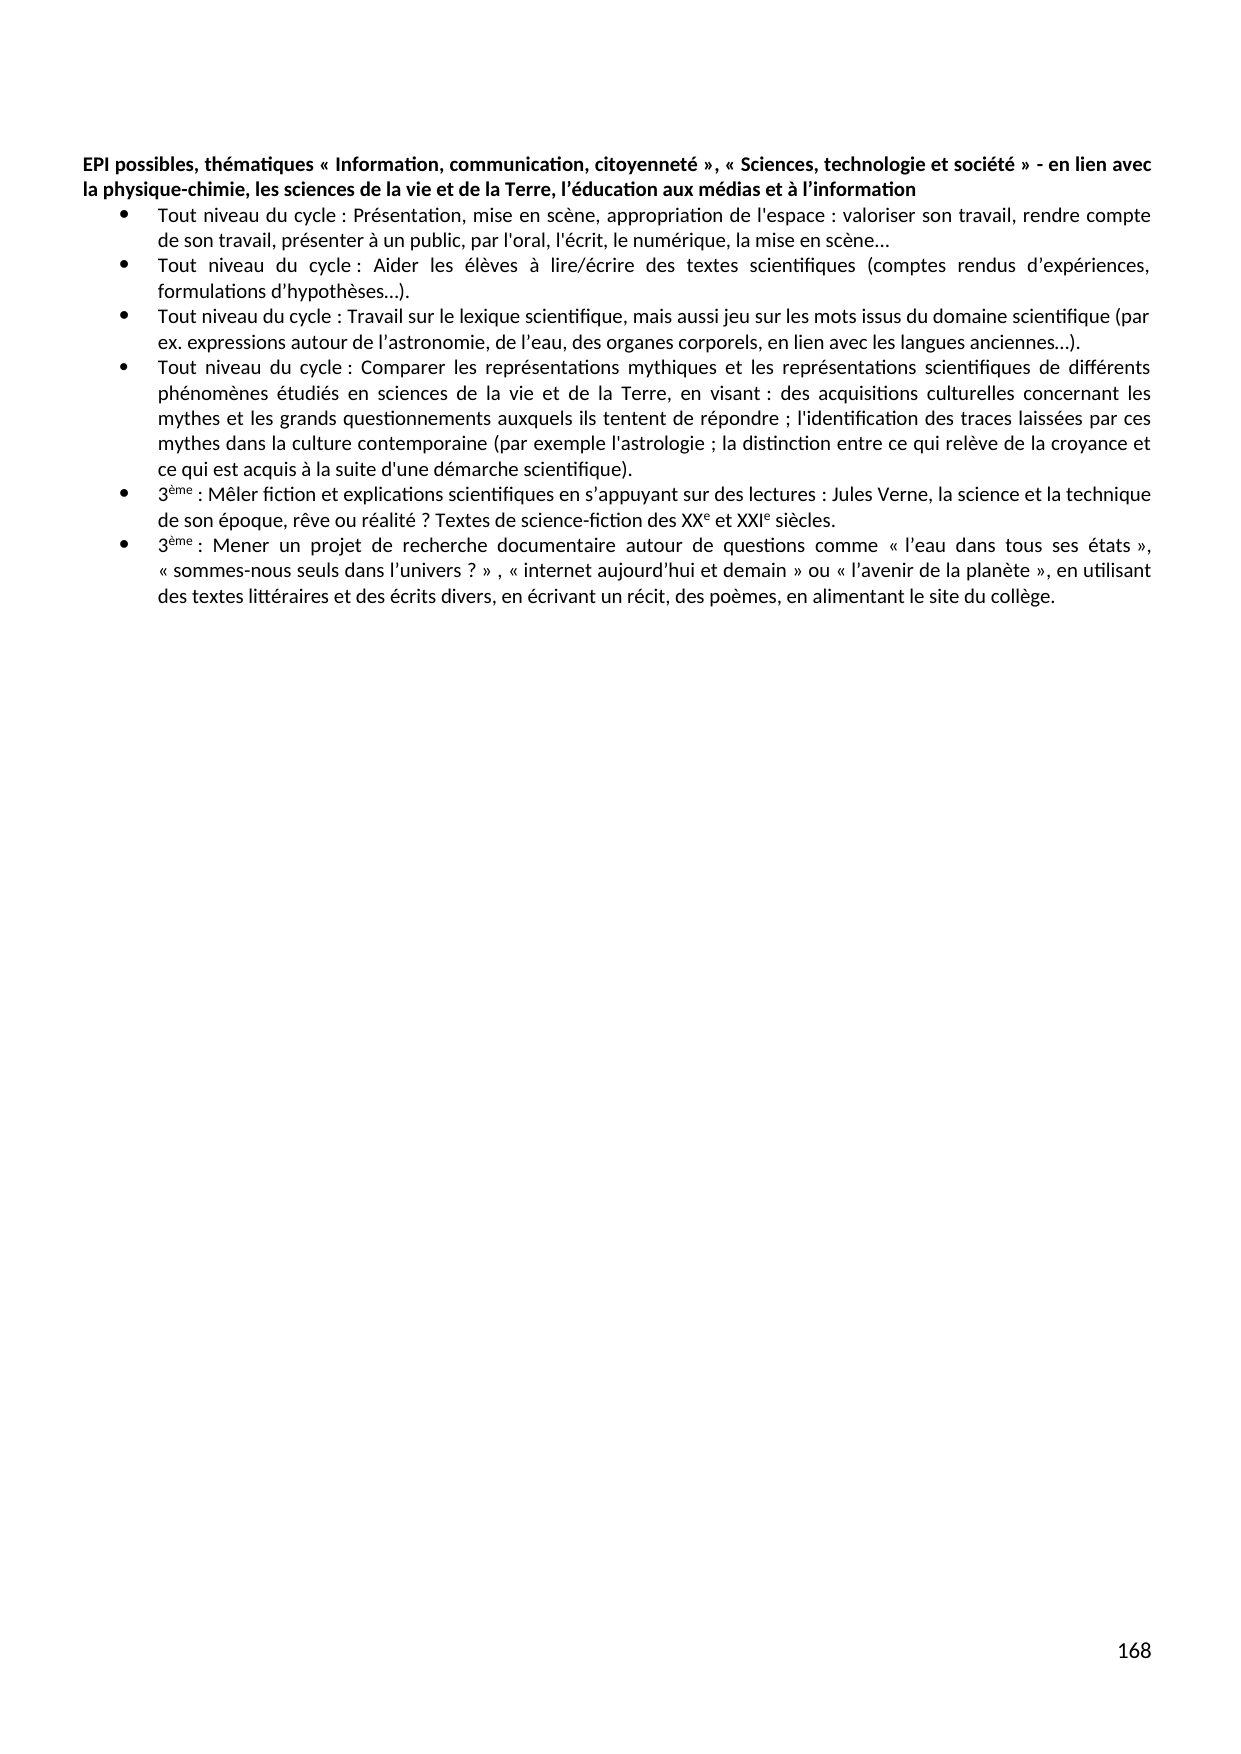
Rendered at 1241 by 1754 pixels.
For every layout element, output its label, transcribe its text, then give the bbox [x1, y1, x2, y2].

list 3ème : Mener un projet de recherche documentaire autour de questions comme « l’eau dans tous ses états », « sommes-nous seuls dans l’univers ? » , « internet aujourd’hui et demain » ou « l’avenir de la planète », en utilisant des textes littéraires et des écrits divers, en écrivant un récit, des poèmes, en alimentant le site du collège. [120, 532, 1152, 608]
list Tout niveau du cycle : Comparer les représentations mythiques et les représentations scientifiques de différents phénomènes étudiés en sciences de la vie et de la Terre, en visant : des acquisitions culturelles concernant les mythes et les grands questionnements auxquels ils tentent de répondre ; l'identification des traces laissées par ces mythes dans la culture contemporaine (par exemple l'astrologie ; la distinction entre ce qui relève de la croyance et ce qui est acquis à la suite d'une démarche scientifique). [120, 354, 1152, 481]
list 3ème : Mêler fiction et explications scientifiques en s’appuyant sur des lectures : Jules Verne, la science et la technique de son époque, rêve ou réalité ? Textes de science-fiction des XXe et XXIe siècles. [120, 481, 1152, 532]
list Tout niveau du cycle : Aider les élèves à lire/écrire des textes scientifiques (comptes rendus d’expériences, formulations d’hypothèses…). [120, 253, 1152, 303]
list Tout niveau du cycle : Présentation, mise en scène, appropriation de l'espace : valoriser son travail, rendre compte de son travail, présenter à un public, par l'oral, l'écrit, le numérique, la mise en scène... [120, 202, 1152, 253]
text EPI possibles, thématiques « Information, communication, citoyenneté », « Sciences, technologie et société » - en lien avec la physique-chimie, les sciences de la vie et de la Terre, l’éducation aux médias et à l’information [83, 151, 1152, 202]
list Tout niveau du cycle : Travail sur le lexique scientifique, mais aussi jeu sur les mots issus du domaine scientifique (par ex. expressions autour de l’astronomie, de l’eau, des organes corporels, en lien avec les langues anciennes…). [120, 303, 1152, 354]
